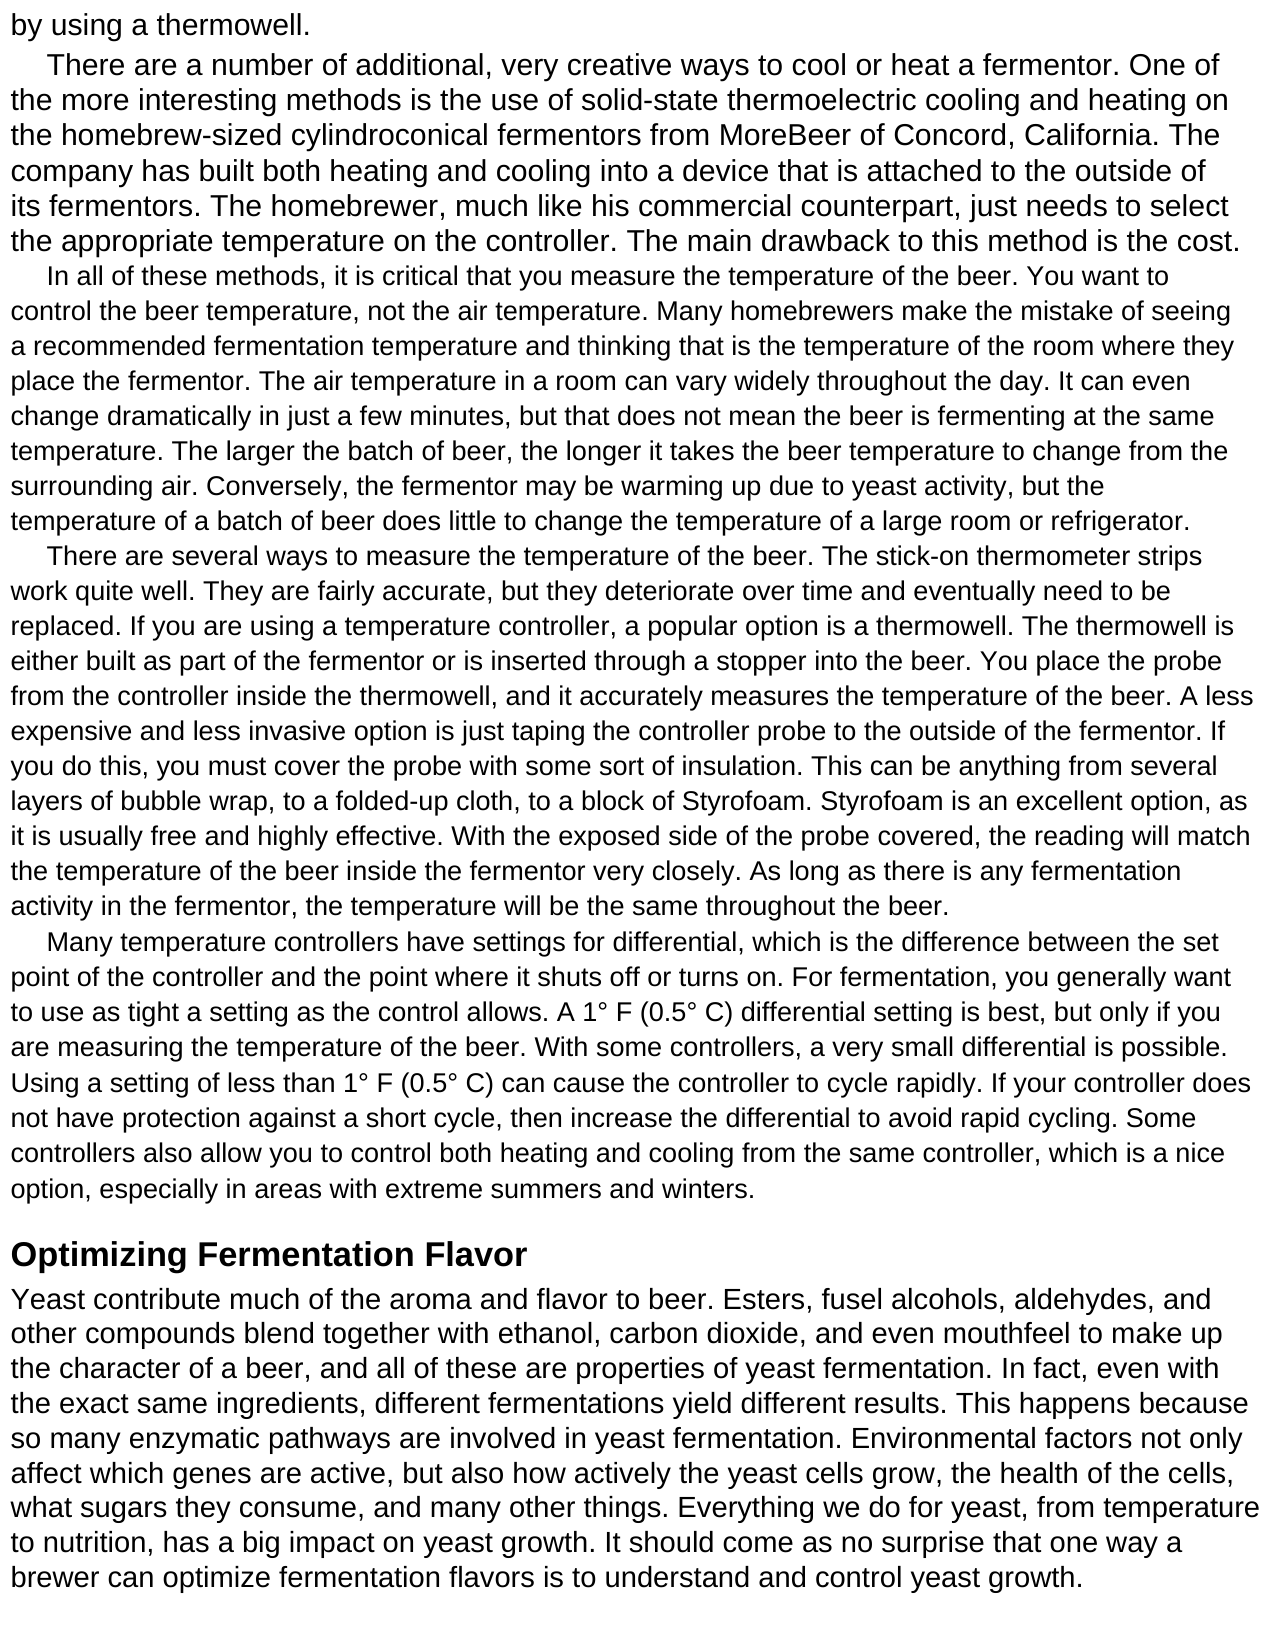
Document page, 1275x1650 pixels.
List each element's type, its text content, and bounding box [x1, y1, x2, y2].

text There are a number of additional, very creative ways to cool or heat a fermentor. One of the more interesting methods is the use of solid-state thermoelectric cooling and heating on the homebrew-sized cylindroconical fermentors from MoreBeer of Concord, California. The company has built both heating and cooling into a device that is attached to the outside of its fermentors. The homebrewer, much like his commercial counterpart, just needs to select the appropriate temperature on the controller. The main drawback to this method is the cost. [10, 47, 1244, 257]
text Many temperature controllers have settings for differential, which is the difference between the set point of the controller and the point where it shuts off or turns on. For fermentation, you generally want to use as tight a setting as the control allows. A 1° F (0.5° C) differential setting is best, but only if you are measuring the temperature of the beer. With some controllers, a very small differential is possible. Using a setting of less than 1° F (0.5° C) can cause the controller to cycle rapidly. If your controller does not have protection against a short cycle, then increase the differential to avoid rapid cycling. Some controllers also allow you to control both heating and cooling from the same controller, which is a nice option, especially in areas with extreme summers and winters. [10, 926, 1252, 1204]
text by using a thermowell. [10, 7, 1262, 41]
text There are several ways to measure the temperature of the beer. The stick-on thermometer strips work quite well. They are fairly accurate, but they deteriorate over time and eventually need to be replaced. If you are using a temperature controller, a popular option is a thermowell. The thermowell is either built as part of the fermentor or is inserted through a stopper into the beer. You place the probe from the controller inside the thermowell, and it accurately measures the temperature of the beer. A less expensive and less invasive option is just taping the controller probe to the outside of the fermentor. If you do this, you must cover the probe with some sort of insulation. This can be anything from several layers of bubble wrap, to a folded-up cloth, to a block of Styrofoam. Styrofoam is an excellent option, as it is usually free and highly effective. With the exposed side of the probe covered, the reading will match the temperature of the beer inside the fermentor very closely. As long as there is any fermentation activity in the fermentor, the temperature will be the same throughout the beer. [10, 540, 1262, 922]
text Optimizing Fermentation Flavor [10, 1234, 1262, 1274]
text Yeast contribute much of the aroma and flavor to beer. Esters, fusel alcohols, aldehydes, and other compounds blend together with ethanol, carbon dioxide, and even mouthfeel to make up the character of a beer, and all of these are properties of yeast fermentation. In fact, even with the exact same ingredients, different fermentations yield different results. This happens because so many enzymatic pathways are involved in yeast fermentation. Environmental factors not only affect which genes are active, but also how actively the yeast cells grow, the health of the cells, what sugars they consume, and many other things. Everything we do for yeast, from temperature to nutrition, has a big impact on yeast growth. It should come as no surprise that one way a brewer can optimize fermentation flavors is to understand and control yeast growth. [10, 1282, 1262, 1593]
text In all of these methods, it is critical that you measure the temperature of the beer. You want to control the beer temperature, not the air temperature. Many homebrewers make the mistake of seeing a recommended fermentation temperature and thinking that is the temperature of the room where they place the fermentor. The air temperature in a room can vary widely throughout the day. It can even change dramatically in just a few minutes, but that does not mean the beer is fermenting at the same temperature. The larger the batch of beer, the longer it takes the beer temperature to change from the surrounding air. Conversely, the fermentor may be warming up due to yeast activity, but the temperature of a batch of beer does little to change the temperature of a large room or refrigerator. [10, 260, 1250, 536]
